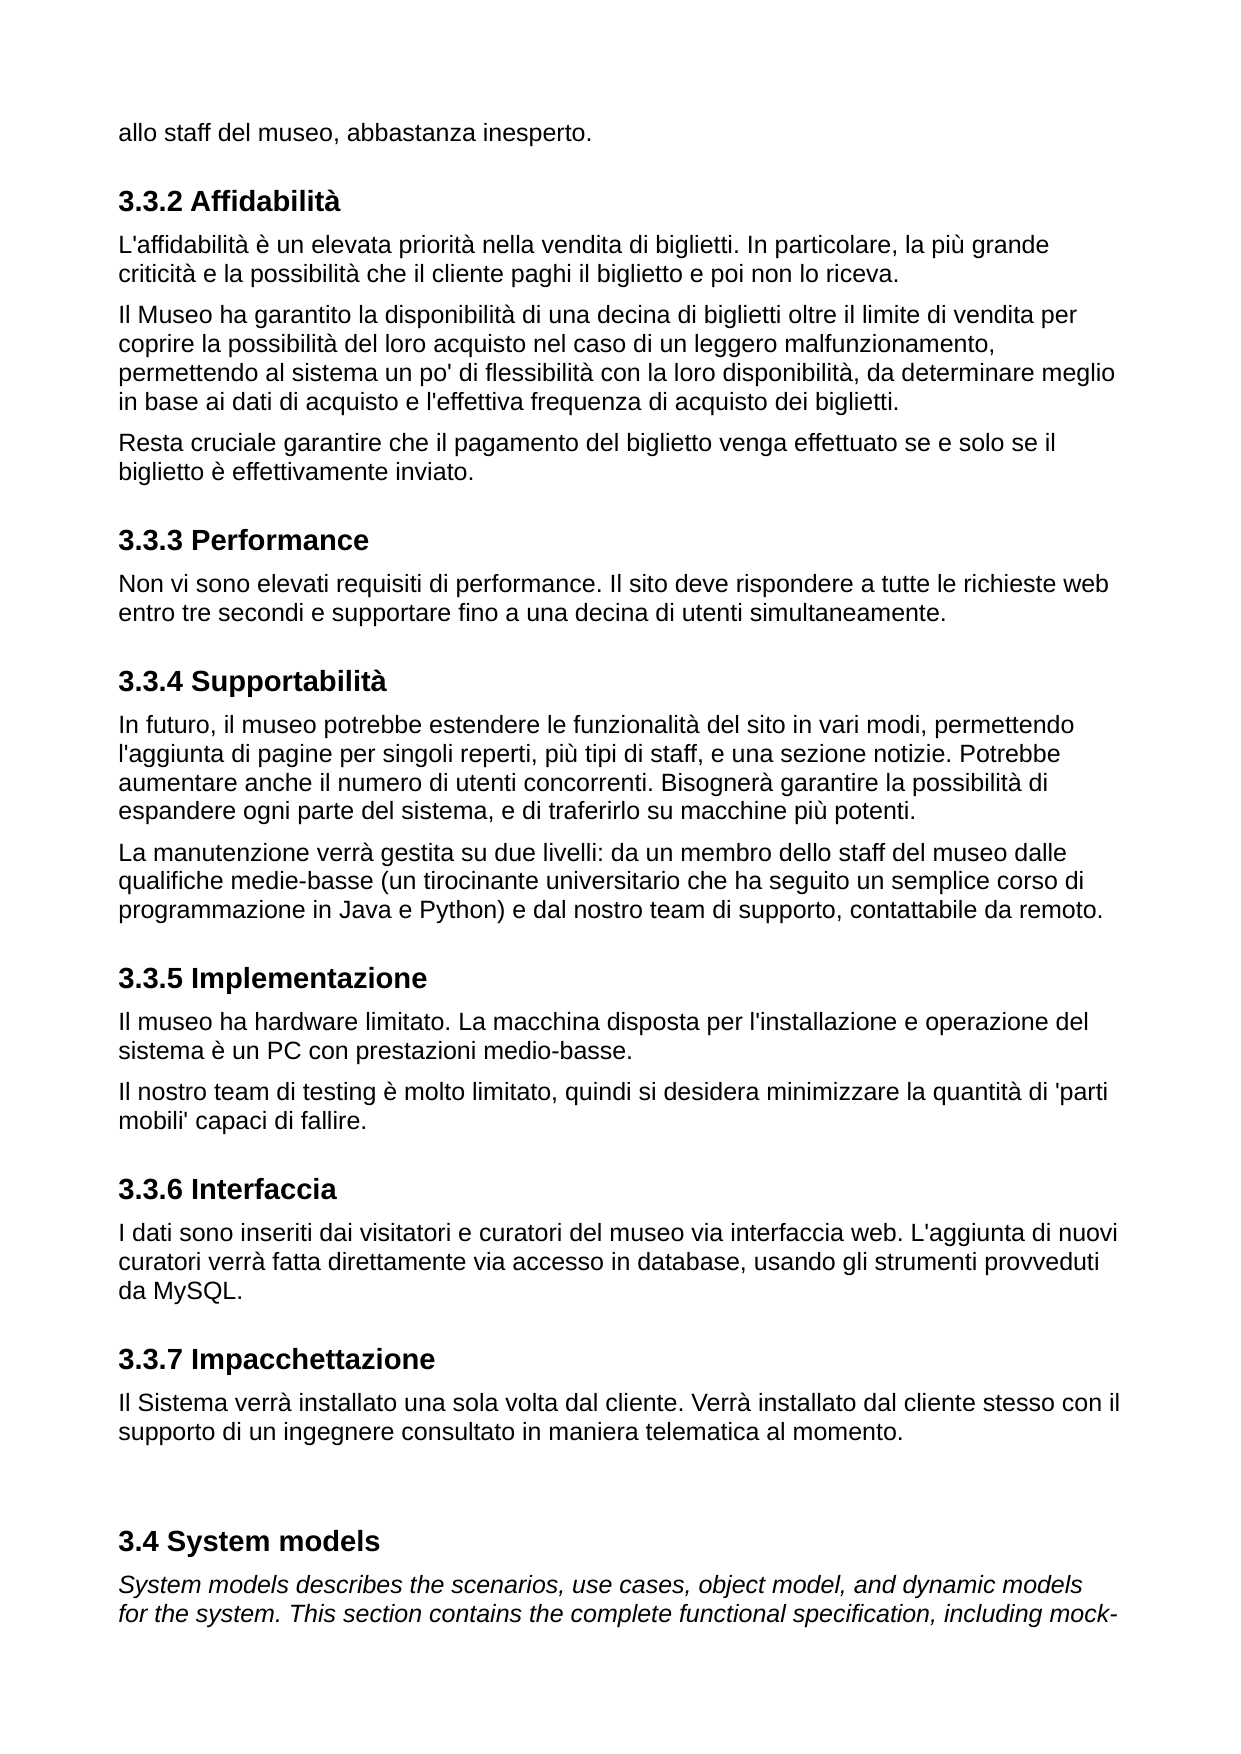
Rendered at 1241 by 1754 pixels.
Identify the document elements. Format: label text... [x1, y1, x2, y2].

text Il nostro team di testing è molto limitato, quindi si desidera minimizzare la quantità di 'parti mobili' capaci di fallire. [118, 1077, 1122, 1135]
text Resta cruciale garantire che il pagamento del biglietto venga effettuato se e solo se il biglietto è effettivamente inviato. [118, 428, 1122, 485]
text Non vi sono elevati requisiti di performance. Il sito deve rispondere a tutte le richieste web entro tre secondi e supportare fino a una decina di utenti simultaneamente. [118, 569, 1122, 626]
subtitle 3.3.2 Affidabilità [118, 184, 1122, 218]
subtitle 3.3.6 Interfaccia [118, 1172, 1122, 1206]
text L'affidabilità è un elevata priorità nella vendita di biglietti. In particolare, la più grande criticità e la possibilità che il cliente paghi il biglietto e poi non lo riceva. [118, 230, 1122, 288]
text I dati sono inseriti dai visitatori e curatori del museo via interfaccia web. L'aggiunta di nuovi curatori verrà fatta direttamente via accesso in database, usando gli strumenti provveduti da MySQL. [118, 1218, 1122, 1304]
subtitle 3.3.5 Implementazione [118, 961, 1122, 995]
text Il Sistema verrà installato una sola volta dal cliente. Verrà installato dal cliente stesso con il supporto di un ingegnere consultato in maniera telematica al momento. [118, 1388, 1122, 1446]
subtitle 3.4 System models [118, 1524, 1122, 1558]
text Il Museo ha garantito la disponibilità di una decina di biglietti oltre il limite di vendita per coprire la possibilità del loro acquisto nel caso di un leggero malfunzionamento, permettendo al sistema un po' di flessibilità con la loro disponibilità, da determinare meglio in base ai dati di acquisto e l'effettiva frequenza di acquisto dei biglietti. [118, 300, 1122, 415]
subtitle 3.3.7 Impacchettazione [118, 1342, 1122, 1376]
text Il museo ha hardware limitato. La macchina disposta per l'installazione e operazione del sistema è un PC con prestazioni medio-basse. [118, 1007, 1122, 1065]
subtitle 3.3.4 Supportabilità [118, 664, 1122, 697]
text La manutenzione verrà gestita su due livelli: da un membro dello staff del museo dalle qualifiche medie-basse (un tirocinante universitario che ha seguito un semplice corso di programmazione in Java e Python) e dal nostro team di supporto, contattabile da remoto. [118, 837, 1122, 924]
text In futuro, il museo potrebbe estendere le funzionalità del sito in vari modi, permettendo l'aggiunta di pagine per singoli reperti, più tipi di staff, e una sezione notizie. Potrebbe aumentare anche il numero di utenti concorrenti. Bisognerà garantire la possibilità di espandere ogni parte del sistema, e di traferirlo su macchine più potenti. [118, 710, 1122, 825]
subtitle 3.3.3 Performance [118, 523, 1122, 556]
text allo staff del museo, abbastanza inesperto. [118, 118, 1122, 147]
text System models describes the scenarios, use cases, object model, and dynamic models for the system. This section contains the complete functional specification, including mock- [118, 1570, 1122, 1628]
